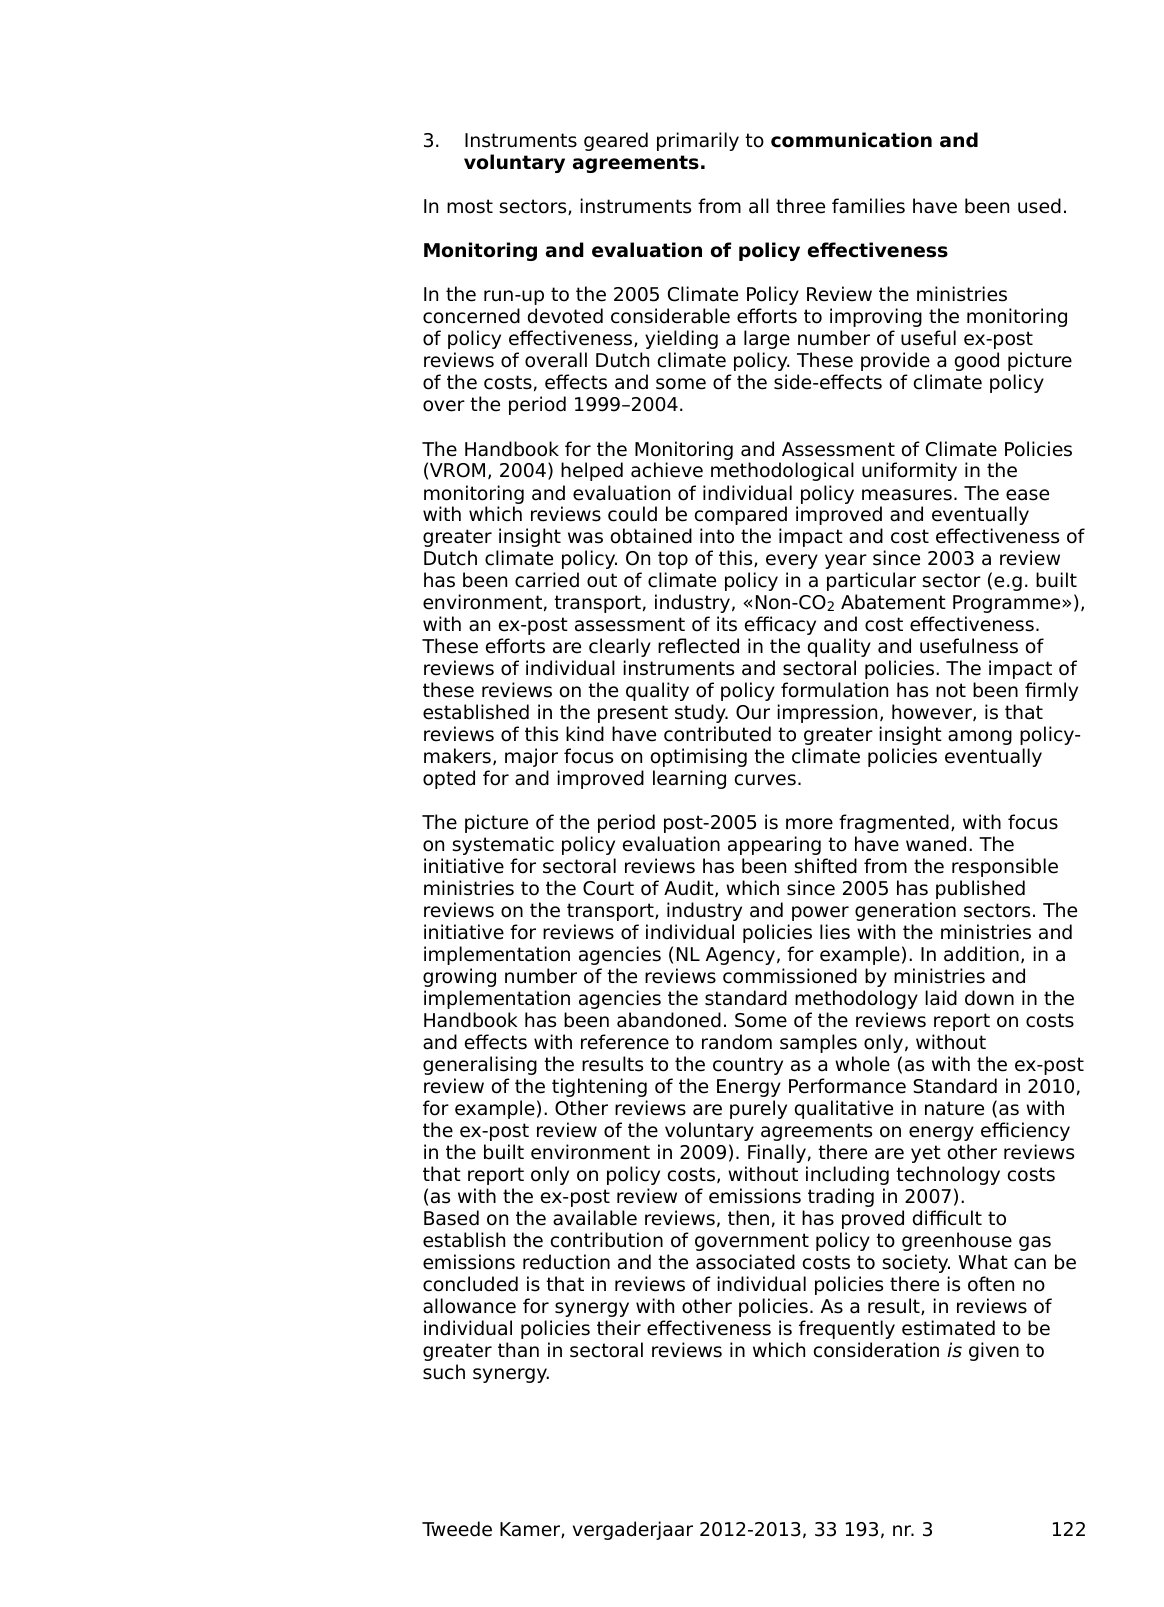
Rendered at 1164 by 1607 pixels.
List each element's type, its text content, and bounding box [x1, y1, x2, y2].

subtitle Monitoring and evaluation of policy effectiveness [422, 240, 1087, 262]
text Based on the available reviews, then, it has proved difficult to establish the contribution of government policy to greenhouse gas emissions reduction and the associated costs to society. What can be concluded is that in reviews of individual policies there is often no allowance for synergy with other policies. As a result, in reviews of individual policies their effectiveness is frequently estimated to be greater than in sectoral reviews in which consideration is given to such synergy. [422, 1208, 1087, 1384]
text 3. Instruments geared primarily to communication and voluntary agreements. [422, 130, 1087, 174]
text The picture of the period post-2005 is more fragmented, with focus on systematic policy evaluation appearing to have waned. The initiative for sectoral reviews has been shifted from the responsible ministries to the Court of Audit, which since 2005 has published reviews on the transport, industry and power generation sectors. The initiative for reviews of individual policies lies with the ministries and implementation agencies (NL Agency, for example). In addition, in a growing number of the reviews commissioned by ministries and implementation agencies the standard methodology laid down in the Handbook has been abandoned. Some of the reviews report on costs and effects with reference to random samples only, without generalising the results to the country as a whole (as with the ex-post review of the tightening of the Energy Performance Standard in 2010, for example). Other reviews are purely qualitative in nature (as with the ex-post review of the voluntary agreements on energy efficiency in the built environment in 2009). Finally, there are yet other reviews that report only on policy costs, without including technology costs (as with the ex-post review of emissions trading in 2007). [422, 812, 1087, 1208]
text In most sectors, instruments from all three families have been used. [422, 196, 1087, 218]
text In the run-up to the 2005 Climate Policy Review the ministries concerned devoted considerable efforts to improving the monitoring of policy effectiveness, yielding a large number of useful ex-post reviews of overall Dutch climate policy. These provide a good picture of the costs, effects and some of the side-effects of climate policy over the period 1999–2004. [422, 284, 1087, 416]
text The Handbook for the Monitoring and Assessment of Climate Policies (VROM, 2004) helped achieve methodological uniformity in the monitoring and evaluation of individual policy measures. The ease with which reviews could be compared improved and eventually greater insight was obtained into the impact and cost effectiveness of Dutch climate policy. On top of this, every year since 2003 a review has been carried out of climate policy in a particular sector (e.g. built environment, transport, industry, «Non-CO2 Abatement Programme»), with an ex-post assessment of its efficacy and cost effectiveness. These efforts are clearly reflected in the quality and usefulness of reviews of individual instruments and sectoral policies. The impact of these reviews on the quality of policy formulation has not been firmly established in the present study. Our impression, however, is that reviews of this kind have contributed to greater insight among policy-makers, major focus on optimising the climate policies eventually opted for and improved learning curves. [422, 438, 1087, 790]
